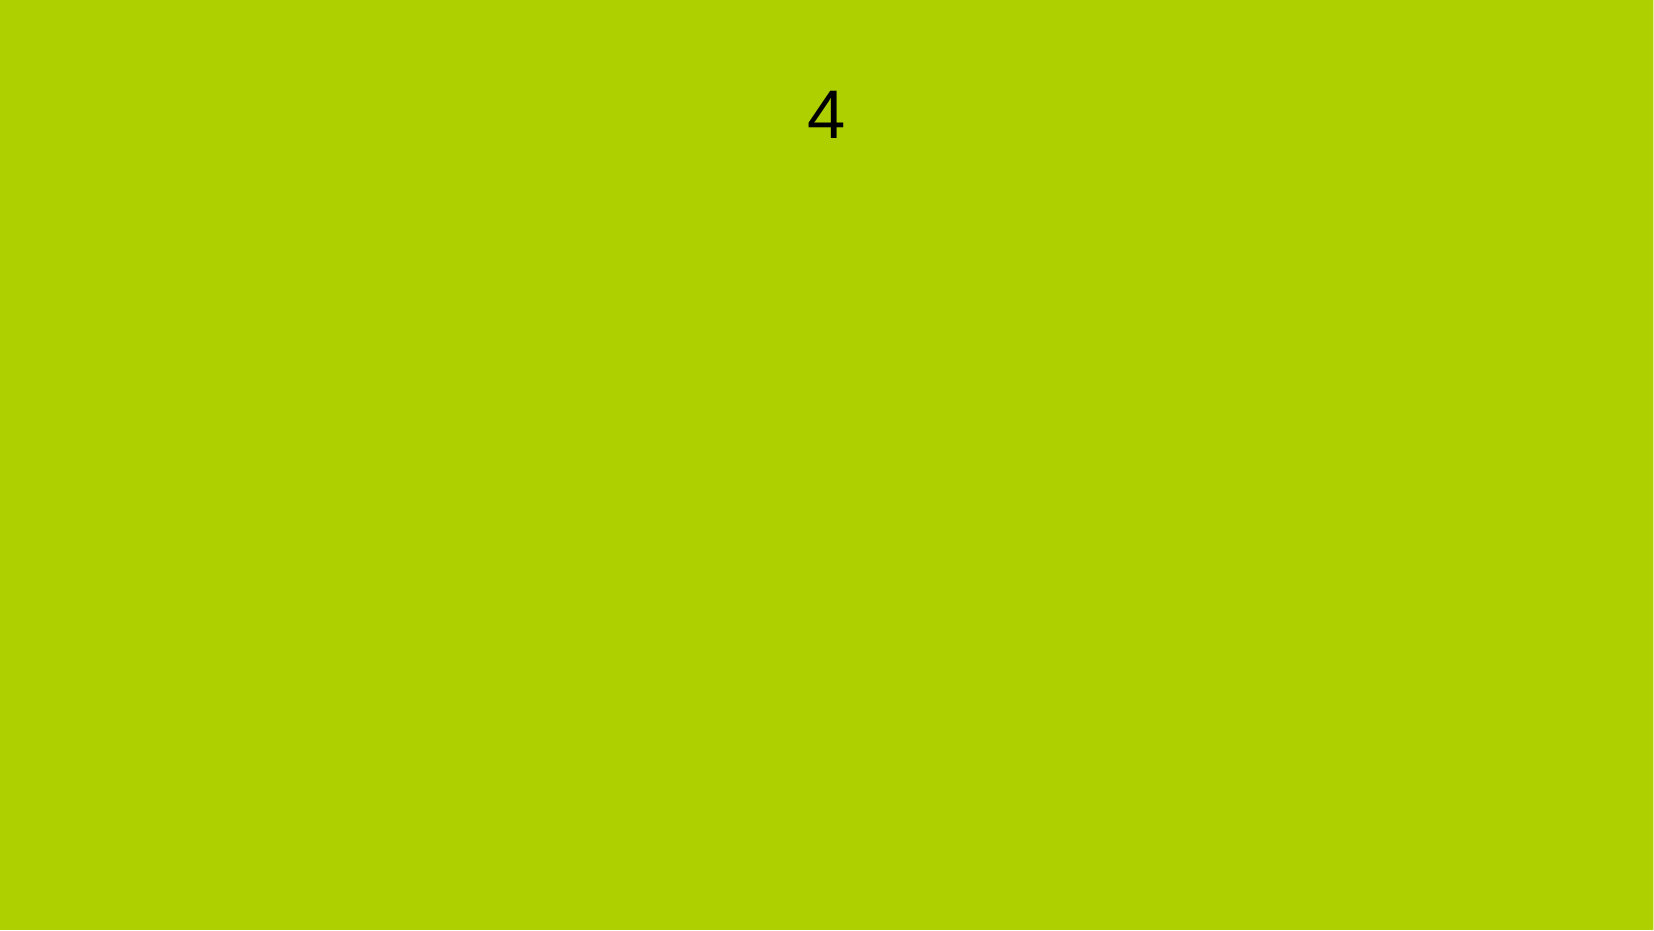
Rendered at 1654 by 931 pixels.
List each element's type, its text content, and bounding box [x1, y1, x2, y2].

title 4 [82, 37, 1571, 193]
